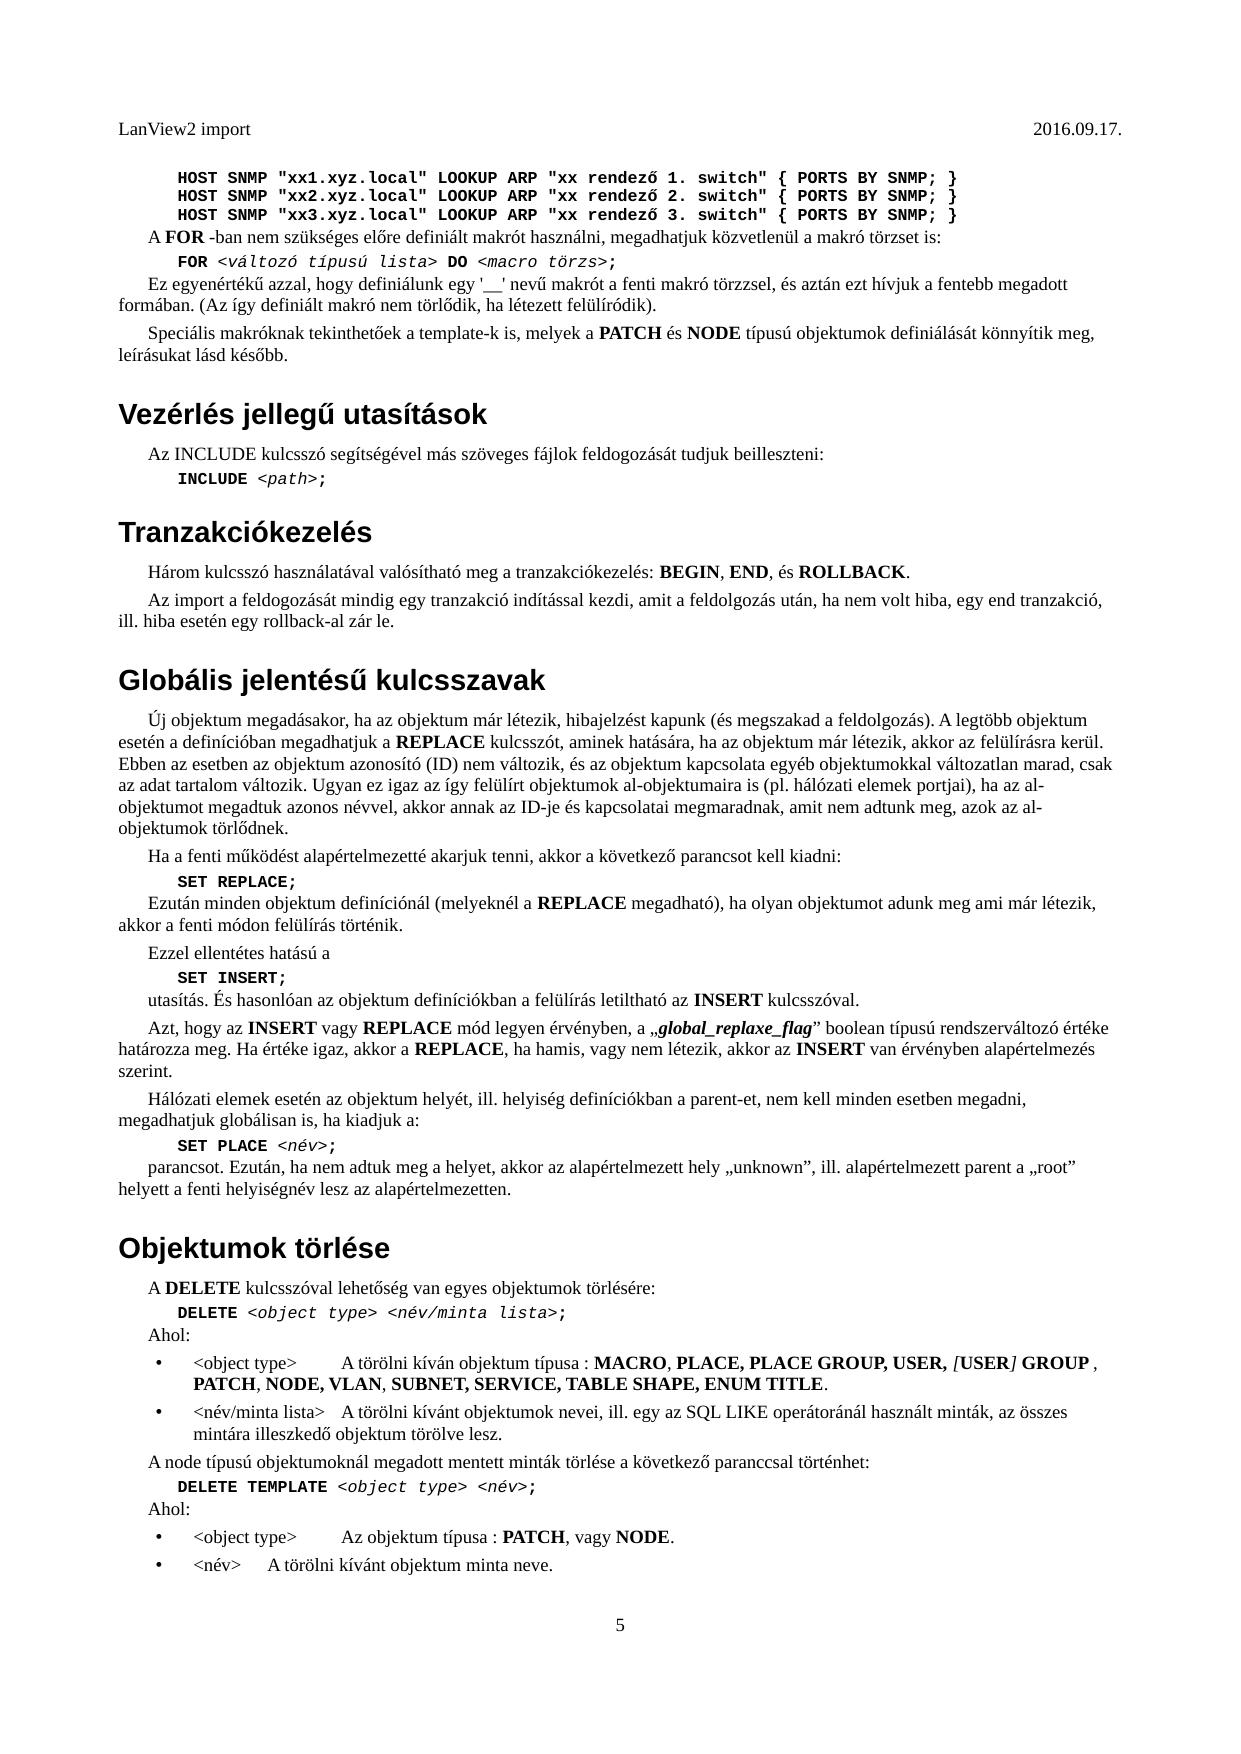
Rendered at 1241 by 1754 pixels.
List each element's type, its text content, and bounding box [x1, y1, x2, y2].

text utasítás. És hasonlóan az objektum definíciókban a felülírás letiltható az INSERT kulcsszóval. [118, 988, 1122, 1010]
text Három kulcsszó használatával valósítható meg a tranzakciókezelés: BEGIN, END, és ROLLBACK. [118, 561, 1122, 582]
text Ezután minden objektum definíciónál (melyeknél a REPLACE megadható), ha olyan objektumot adunk meg ami már létezik, akkor a fenti módon felülírás történik. [118, 892, 1122, 935]
list <object type> A törölni kíván objektum típusa : MACRO, PLACE, PLACE GROUP, USER, [USER] GROUP , PATCH, NODE, VLAN, SUBNET, SERVICE, TABLE SHAPE, ENUM TITLE. [156, 1352, 1122, 1395]
text DELETE TEMPLATE <object type> <név>; [177, 1479, 1122, 1498]
list <név> A törölni kívánt objektum minta neve. [156, 1554, 1122, 1575]
text Ahol: [118, 1324, 1122, 1345]
text Ez egyenértékű azzal, hogy definiálunk egy '__' nevű makrót a fenti makró törzzsel, és aztán ezt hívjuk a fentebb megadott formában. (Az így definiált makró nem törlődik, ha létezett felülíródik). [118, 273, 1122, 316]
text Az INCLUDE kulcsszó segítségével más szöveges fájlok feldogozását tudjuk beilleszteni: [118, 443, 1122, 464]
text parancsot. Ezután, ha nem adtuk meg a helyet, akkor az alapértelmezett hely „unknown”, ill. alapértelmezett parent a „root” helyett a fenti helyiségnév lesz az alapértelmezetten. [118, 1156, 1122, 1199]
list <object type> Az objektum típusa : PATCH, vagy NODE. [156, 1526, 1122, 1547]
text Azt, hogy az INSERT vagy REPLACE mód legyen érvényben, a „global_replaxe_flag” boolean típusú rendszerváltozó értéke határozza meg. Ha értéke igaz, akkor a REPLACE, ha hamis, vagy nem létezik, akkor az INSERT van érvényben alapértelmezés szerint. [118, 1017, 1122, 1081]
text HOST SNMP "xx3.xyz.local" LOOKUP ARP "xx rendező 3. switch" { PORTS BY SNMP; } [177, 207, 1122, 226]
text SET PLACE <név>; [177, 1137, 1122, 1156]
subtitle Vezérlés jellegű utasítások [118, 397, 1122, 430]
text HOST SNMP "xx2.xyz.local" LOOKUP ARP "xx rendező 2. switch" { PORTS BY SNMP; } [177, 188, 1122, 207]
subtitle Objektumok törlése [118, 1231, 1122, 1264]
text Az import a feldogozását mindig egy tranzakció indítással kezdi, amit a feldolgozás után, ha nem volt hiba, egy end tranzakció, ill. hiba esetén egy rollback-al zár le. [118, 589, 1122, 632]
text A FOR -ban nem szükséges előre definiált makrót használni, megadhatjuk közvetlenül a makró törzset is: [118, 226, 1122, 247]
text SET REPLACE; [177, 873, 1122, 892]
text Hálózati elemek esetén az objektum helyét, ill. helyiség definíciókban a parent-et, nem kell minden esetben megadni, megadhatjuk globálisan is, ha kiadjuk a: [118, 1088, 1122, 1131]
text A DELETE kulcsszóval lehetőség van egyes objektumok törlésére: [118, 1277, 1122, 1298]
text INCLUDE <path>; [177, 471, 1122, 490]
text A node típusú objektumoknál megadott mentett minták törlése a következő paranccsal történhet: [118, 1451, 1122, 1472]
text Ha a fenti működést alapértelmezetté akarjuk tenni, akkor a következő parancsot kell kiadni: [118, 845, 1122, 867]
text DELETE <object type> <név/minta lista>; [177, 1305, 1122, 1324]
text Ahol: [118, 1498, 1122, 1519]
subtitle Globális jelentésű kulcsszavak [118, 663, 1122, 697]
subtitle Tranzakciókezelés [118, 515, 1122, 548]
text Új objektum megadásakor, ha az objektum már létezik, hibajelzést kapunk (és megszakad a feldolgozás). A legtöbb objektum esetén a definícióban megadhatjuk a REPLACE kulcsszót, aminek hatására, ha az objektum már létezik, akkor az felülírásra kerül. Ebben az esetben az objektum azonosító (ID) nem változik, és az objektum kapcsolata egyéb objektumokkal változatlan marad, csak az adat tartalom változik. Ugyan ez igaz az így felülírt objektumok al-objektumaira is (pl. hálózati elemek portjai), ha az al-objektumot megadtuk azonos névvel, akkor annak az ID-je és kapcsolatai megmaradnak, amit nem adtunk meg, azok az al-objektumok törlődnek. [118, 709, 1122, 839]
text SET INSERT; [177, 970, 1122, 988]
text HOST SNMP "xx1.xyz.local" LOOKUP ARP "xx rendező 1. switch" { PORTS BY SNMP; } [177, 169, 1122, 188]
text Speciális makróknak tekinthetőek a template-k is, melyek a PATCH és NODE típusú objektumok definiálását könnyítik meg, leírásukat lásd később. [118, 322, 1122, 365]
list <név/minta lista> A törölni kívánt objektumok nevei, ill. egy az SQL LIKE operátoránál használt minták, az összes mintára illeszkedő objektum törölve lesz. [156, 1401, 1122, 1444]
text Ezzel ellentétes hatású a [118, 942, 1122, 963]
text FOR <változó típusú lista> DO <macro törzs>; [177, 254, 1122, 273]
